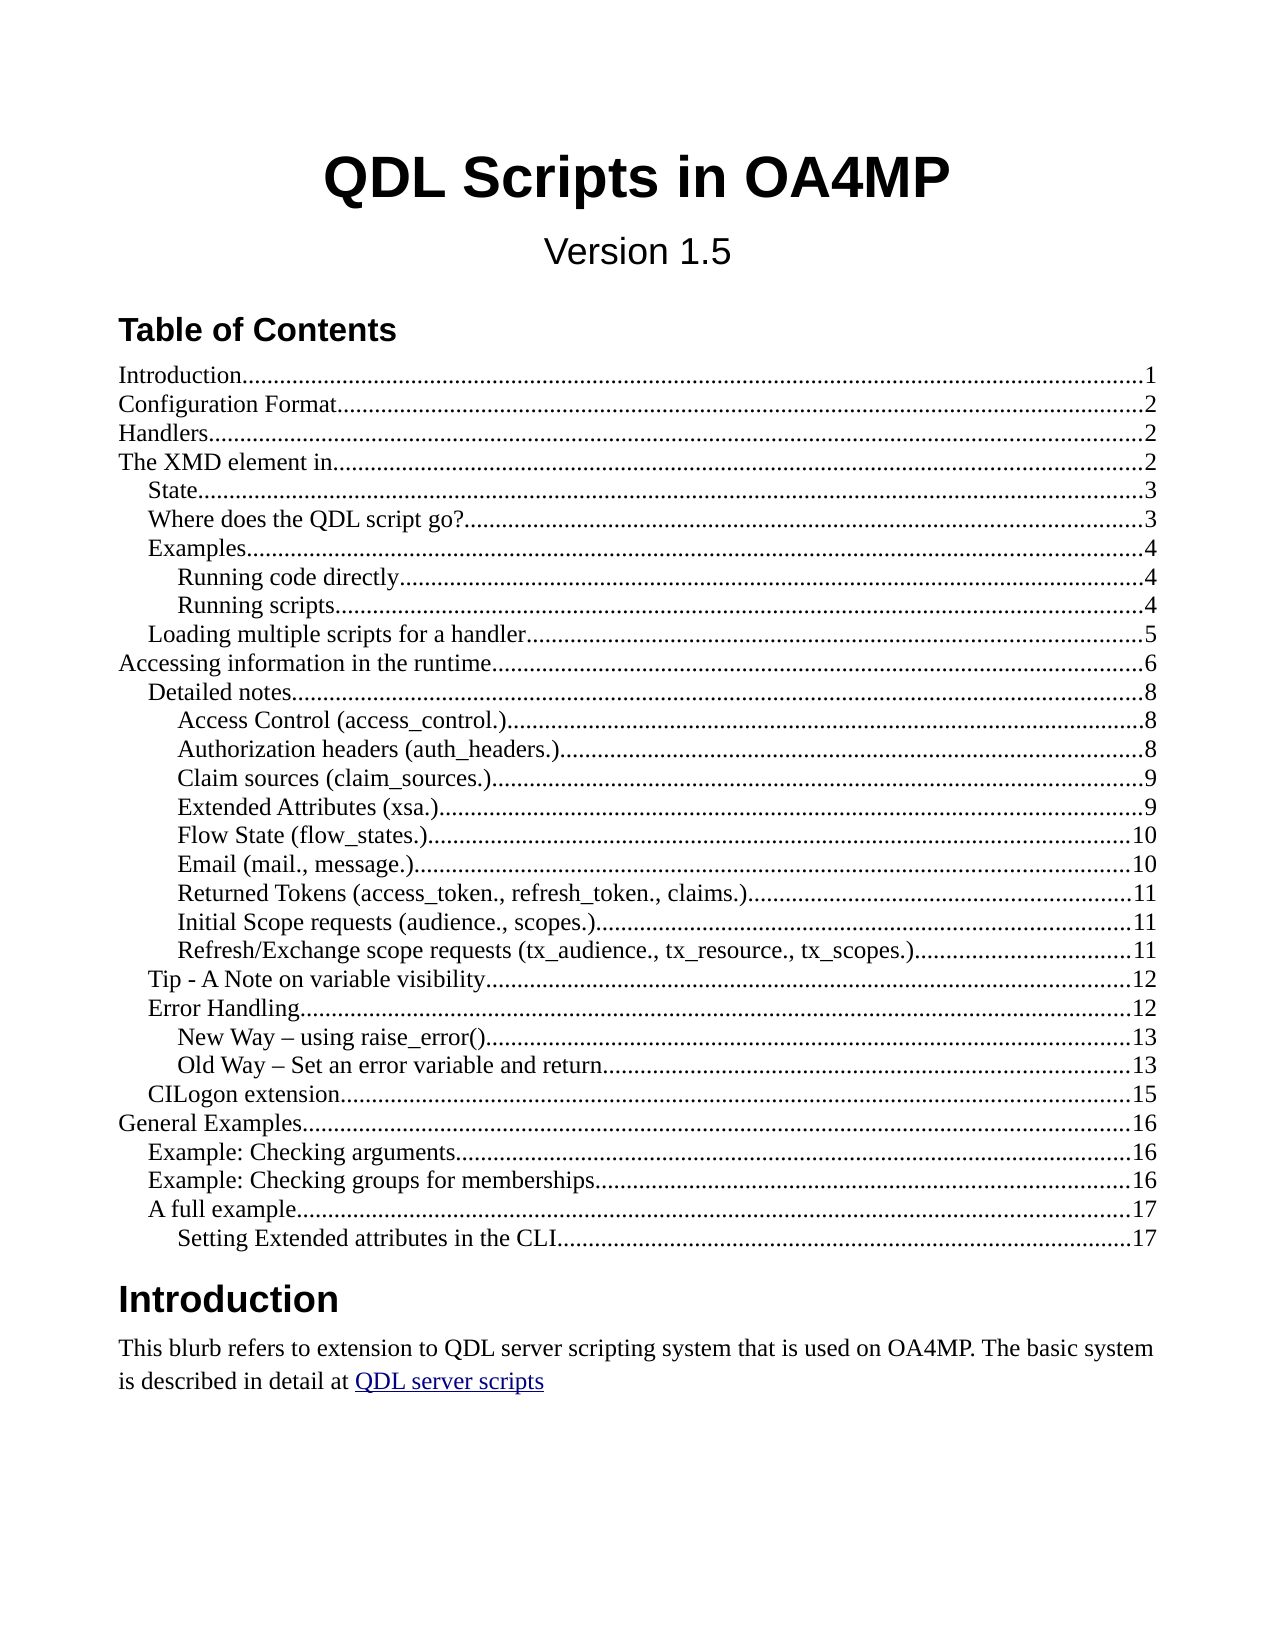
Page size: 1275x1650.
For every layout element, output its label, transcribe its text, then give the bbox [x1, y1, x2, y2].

text Refresh/Exchange scope requests (tx_audience., tx_resource., tx_scopes.) 11 [177, 936, 1157, 964]
text Initial Scope requests (audience., scopes.) 11 [177, 907, 1157, 936]
text Tip - A Note on variable visibility 12 [148, 964, 1157, 993]
text The XMD element in 2 [118, 447, 1157, 476]
text Example: Checking arguments 16 [148, 1137, 1157, 1166]
text Accessing information in the runtime. 6 [118, 648, 1157, 677]
text General Examples 16 [118, 1108, 1157, 1137]
text Authorization headers (auth_headers.) 8 [177, 734, 1157, 763]
text Old Way – Set an error variable and return. 13 [177, 1051, 1157, 1079]
subtitle Introduction [118, 1277, 1157, 1320]
text Returned Tokens (access_token., refresh_token., claims.) 11 [177, 878, 1157, 907]
text Error Handling 12 [148, 993, 1157, 1022]
text Loading multiple scripts for a handler 5 [148, 619, 1157, 648]
text This blurb refers to extension to QDL server scripting system that is used on OA4MP. The basic system is described in detail at QDL server scripts [118, 1333, 1157, 1395]
text Detailed notes 8 [148, 677, 1157, 706]
text New Way – using raise_error() 13 [177, 1022, 1157, 1051]
text Running scripts 4 [177, 591, 1157, 619]
text Access Control (access_control.) 8 [177, 706, 1157, 734]
text Setting Extended attributes in the CLI 17 [177, 1223, 1157, 1252]
text Running code directly 4 [177, 562, 1157, 591]
subtitle Table of Contents [118, 309, 1157, 348]
text Examples 4 [148, 533, 1157, 562]
text Introduction 1 [118, 361, 1157, 389]
subtitle Version 1.5 [118, 229, 1157, 272]
text State 3 [148, 476, 1157, 504]
title QDL Scripts in OA4MP [118, 143, 1157, 210]
text Example: Checking groups for memberships 16 [148, 1166, 1157, 1194]
text Claim sources (claim_sources.) 9 [177, 763, 1157, 792]
text A full example 17 [148, 1194, 1157, 1223]
text Where does the QDL script go? 3 [148, 504, 1157, 533]
text Flow State (flow_states.) 10 [177, 821, 1157, 849]
text Extended Attributes (xsa.) 9 [177, 792, 1157, 821]
text Handlers 2 [118, 418, 1157, 447]
text Configuration Format 2 [118, 389, 1157, 418]
text CILogon extension 15 [148, 1079, 1157, 1108]
text Email (mail., message.) 10 [177, 849, 1157, 878]
